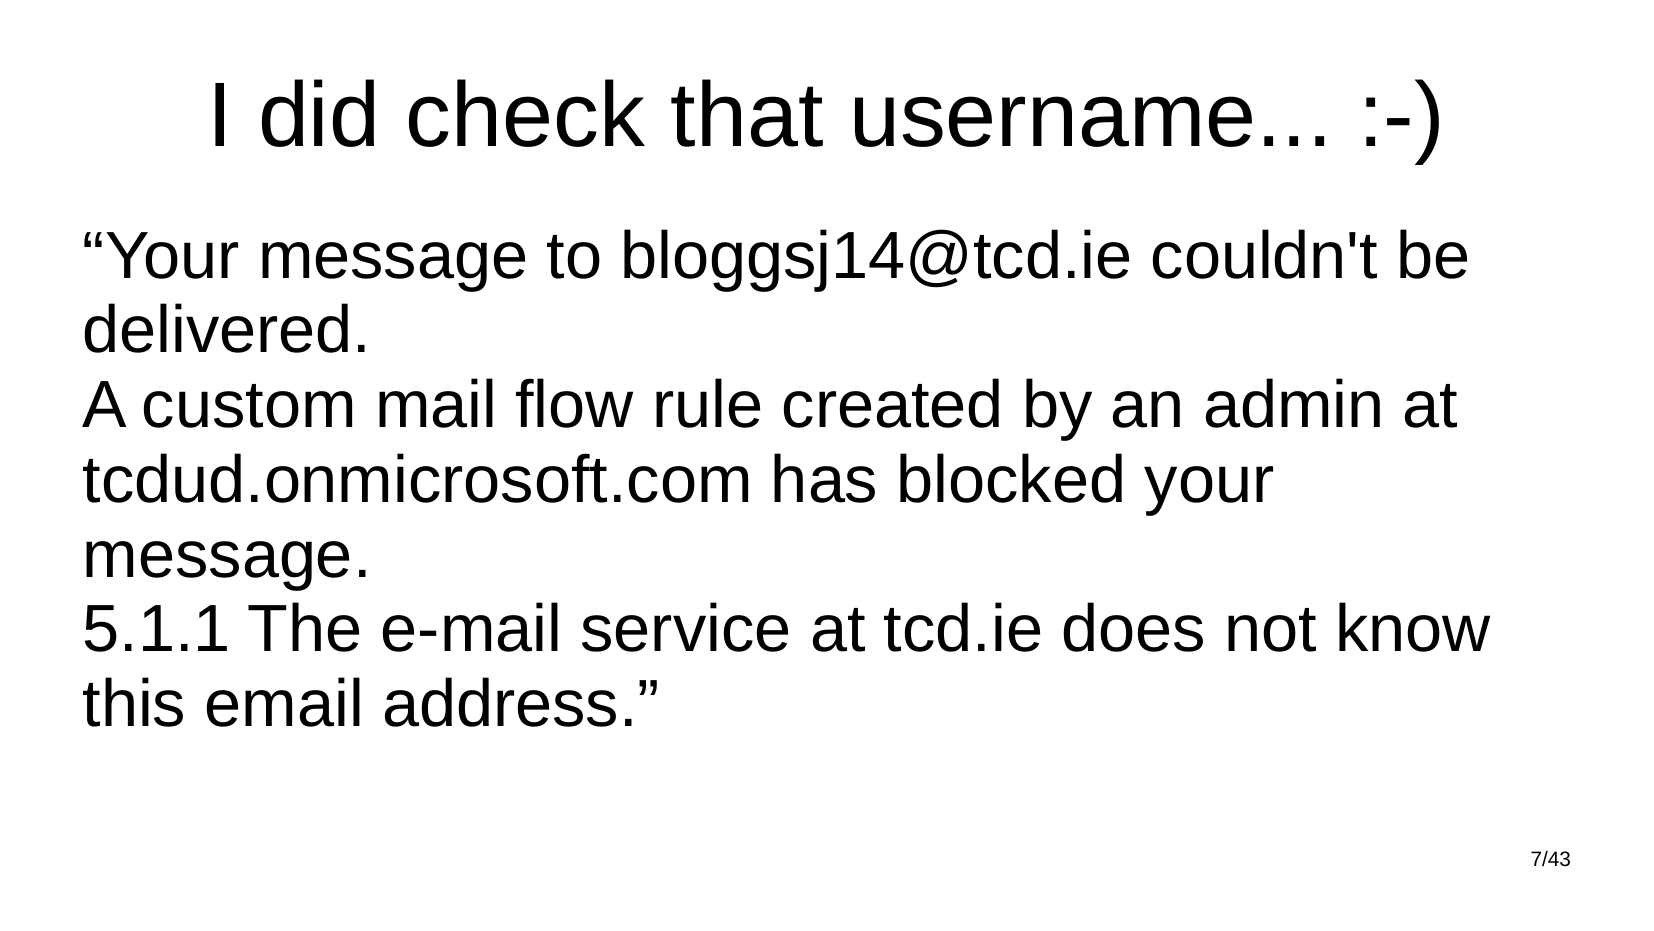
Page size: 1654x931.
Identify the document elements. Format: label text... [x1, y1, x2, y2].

title I did check that username... :-) [82, 37, 1571, 193]
list “Your message to bloggsj14@tcd.ie couldn't be delivered. A custom mail flow rule created by an admin at tcdud.onmicrosoft.com has blocked your message. 5.1.1 The e-mail service at tcd.ie does not know this email address.” [82, 217, 1571, 758]
